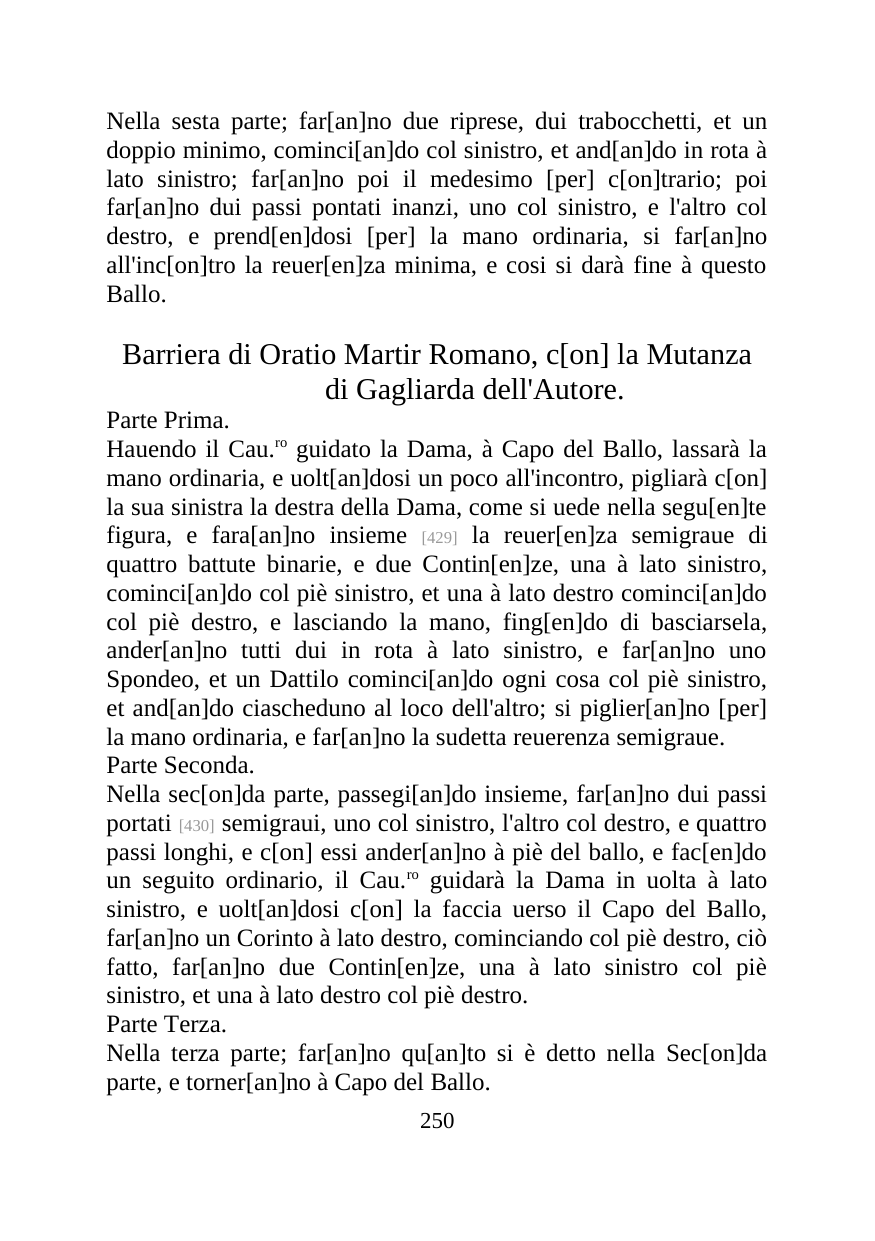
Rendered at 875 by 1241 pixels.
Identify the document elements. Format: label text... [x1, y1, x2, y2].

text Nella terza parte; far[an]no qu[an]to si è detto nella Sec[on]da parte, e torner[an]no à Capo del Ballo. [106, 1038, 768, 1096]
text Parte Terza. [106, 1009, 768, 1038]
text Nella sesta parte; far[an]no due riprese, dui trabocchetti, et un doppio minimo, cominci[an]do col sinistro, et and[an]do in rota à lato sinistro; far[an]no poi il medesimo [per] c[on]trario; poi far[an]no dui passi pontati inanzi, uno col sinistro, e l'altro col destro, e prend[en]dosi [per] la mano ordinaria, si far[an]no all'inc[on]tro la reuer[en]za minima, e cosi si darà fine à questo Ballo. [106, 106, 768, 307]
text Hauendo il Cau.ro guidato la Dama, à Capo del Ballo, lassarà la mano ordinaria, e uolt[an]dosi un poco all'incontro, pigliarà c[on] la sua sinistra la destra della Dama, come si uede nella segu[en]te figura, e fara[an]no insieme [429] la reuer[en]za semigraue di quattro battute binarie, e due Contin[en]ze, una à lato sinistro, cominci[an]do col piè sinistro, et una à lato destro cominci[an]do col piè destro, e lasciando la mano, fing[en]do di basciarsela, ander[an]no tutti dui in rota à lato sinistro, e far[an]no uno Spondeo, et un Dattilo cominci[an]do ogni cosa col piè sinistro, et and[an]do ciascheduno al loco dell'altro; si piglier[an]no [per] la mano ordinaria, e far[an]no la sudetta reuerenza semigraue. [106, 434, 768, 751]
text Parte Prima. [106, 406, 768, 434]
subtitle Barriera di Oratio Martir Romano, c[on] la Mutanza di Gagliarda dell'Autore. [106, 336, 768, 406]
text Parte Seconda. [106, 751, 768, 779]
text Nella sec[on]da parte, passegi[an]do insieme, far[an]no dui passi portati [430] semigraui, uno col sinistro, l'altro col destro, e quattro passi longhi, e c[on] essi ander[an]no à piè del ballo, e fac[en]do un seguito ordinario, il Cau.ro guidarà la Dama in uolta à lato sinistro, e uolt[an]dosi c[on] la faccia uerso il Capo del Ballo, far[an]no un Corinto à lato destro, cominciando col piè destro, ciò fatto, far[an]no due Contin[en]ze, una à lato sinistro col piè sinistro, et una à lato destro col piè destro. [106, 779, 768, 1009]
